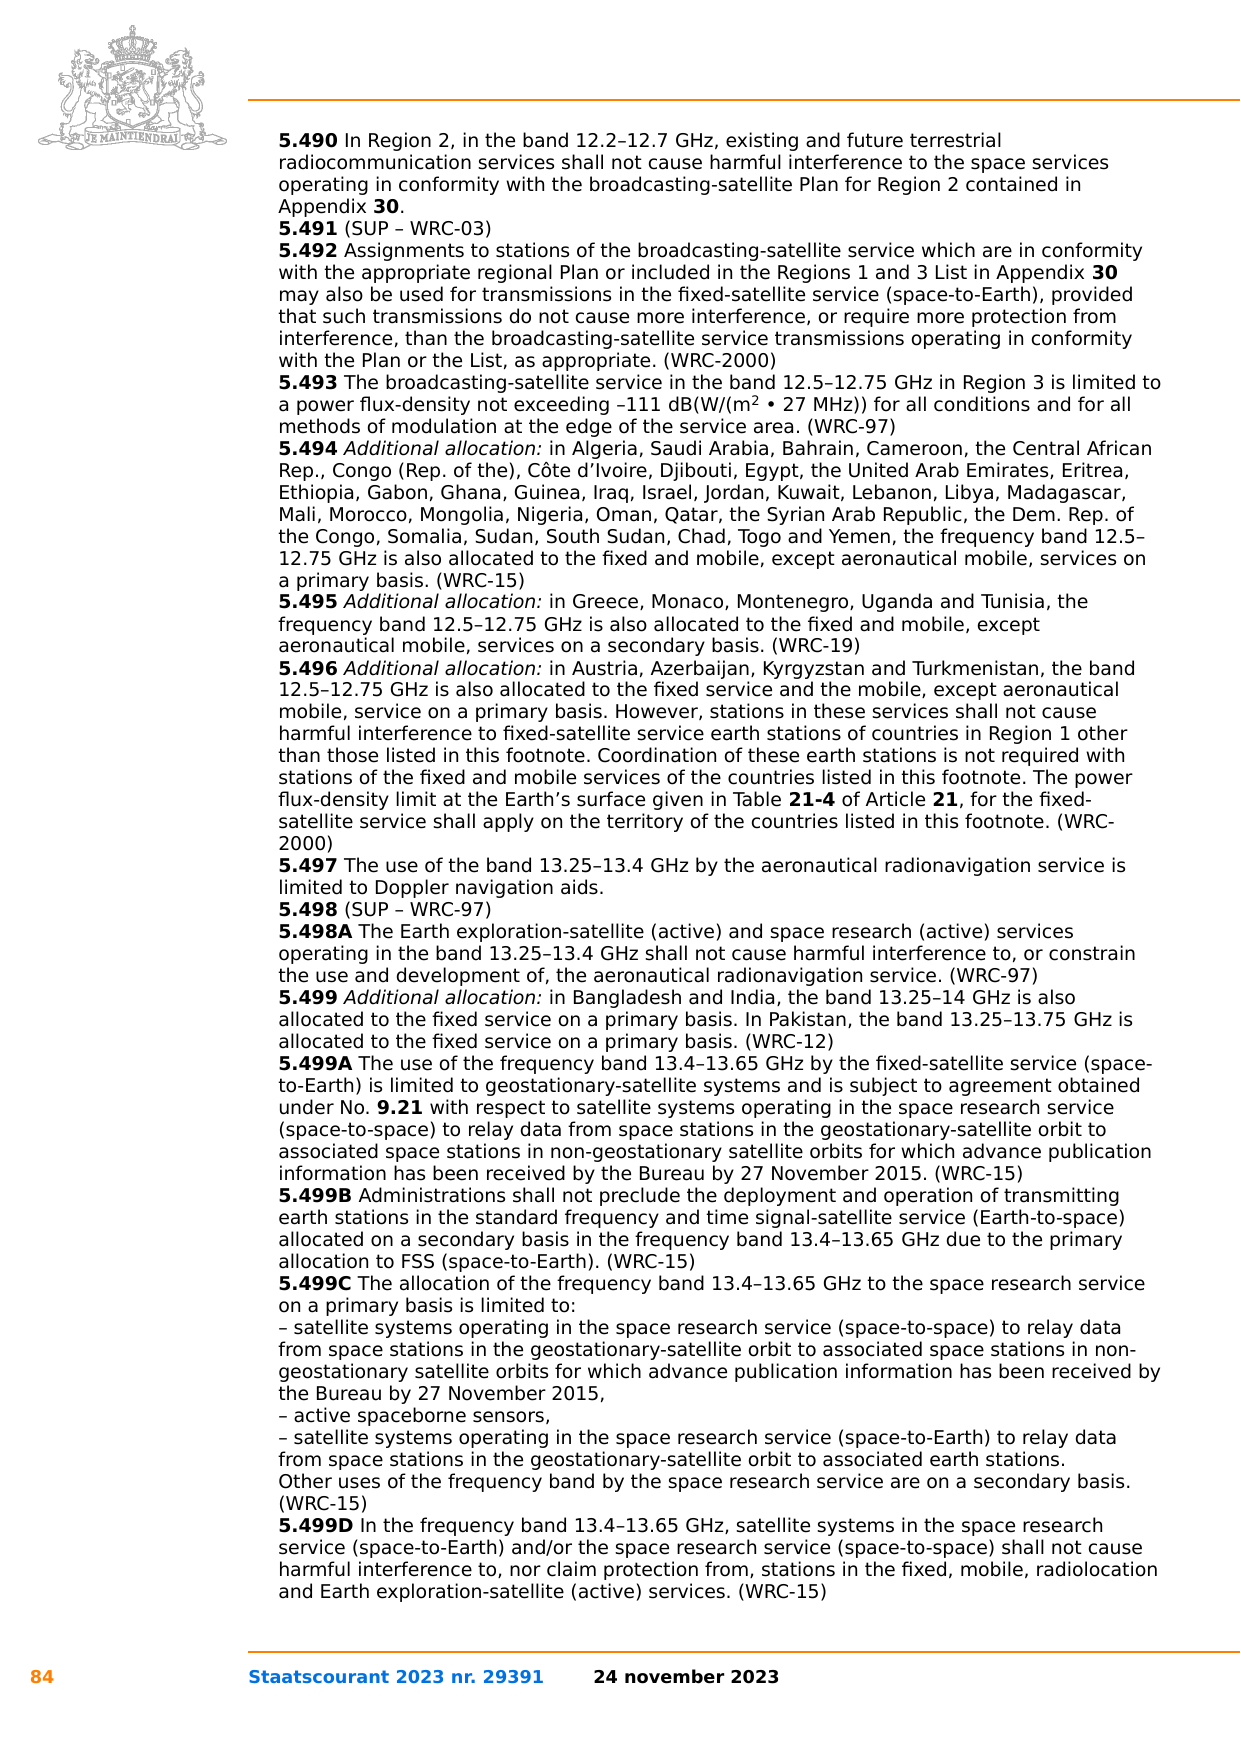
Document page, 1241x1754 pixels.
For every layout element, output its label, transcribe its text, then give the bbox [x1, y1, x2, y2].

text – satellite systems operating in the space research service (space-to-Earth) to relay data from space stations in the geostationary-satellite orbit to associated earth stations. [278, 1427, 1163, 1471]
text 5.496 Additional allocation: in Austria, Azerbaijan, Kyrgyzstan and Turkmenistan, the band 12.5–12.75 GHz is also allocated to the fixed service and the mobile, except aeronautical mobile, service on a primary basis. However, stations in these services shall not cause harmful interference to fixed-satellite service earth stations of countries in Region 1 other than those listed in this footnote. Coordination of these earth stations is not required with stations of the fixed and mobile services of the countries listed in this footnote. The power flux-density limit at the Earth’s surface given in Table 21-4 of Article 21, for the fixed-satellite service shall apply on the territory of the countries listed in this footnote. (WRC-2000) [278, 657, 1163, 855]
text 5.493 The broadcasting-satellite service in the band 12.5–12.75 GHz in Region 3 is limited to a power flux-density not exceeding –111 dB(W/(m2 • 27 MHz)) for all conditions and for all methods of modulation at the edge of the service area. (WRC-97) [278, 372, 1163, 438]
picture [38, 25, 227, 150]
text 5.497 The use of the band 13.25–13.4 GHz by the aeronautical radionavigation service is limited to Doppler navigation aids. [278, 855, 1163, 899]
text 5.498A The Earth exploration-satellite (active) and space research (active) services operating in the band 13.25–13.4 GHz shall not cause harmful interference to, or constrain the use and development of, the aeronautical radionavigation service. (WRC-97) [278, 921, 1163, 987]
text 5.495 Additional allocation: in Greece, Monaco, Montenegro, Uganda and Tunisia, the frequency band 12.5–12.75 GHz is also allocated to the fixed and mobile, except aeronautical mobile, services on a secondary basis. (WRC-19) [278, 591, 1163, 657]
text 5.490 In Region 2, in the band 12.2–12.7 GHz, existing and future terrestrial radiocommunication services shall not cause harmful interference to the space services operating in conformity with the broadcasting-satellite Plan for Region 2 contained in Appendix 30. [278, 130, 1163, 218]
text Other uses of the frequency band by the space research service are on a secondary basis. (WRC-15) [278, 1471, 1163, 1514]
text 5.499C The allocation of the frequency band 13.4–13.65 GHz to the space research service on a primary basis is limited to: [278, 1273, 1163, 1317]
text 5.494 Additional allocation: in Algeria, Saudi Arabia, Bahrain, Cameroon, the Central African Rep., Congo (Rep. of the), Côte d’Ivoire, Djibouti, Egypt, the United Arab Emirates, Eritrea, Ethiopia, Gabon, Ghana, Guinea, Iraq, Israel, Jordan, Kuwait, Lebanon, Libya, Madagascar, Mali, Morocco, Mongolia, Nigeria, Oman, Qatar, the Syrian Arab Republic, the Dem. Rep. of the Congo, Somalia, Sudan, South Sudan, Chad, Togo and Yemen, the frequency band 12.5–12.75 GHz is also allocated to the fixed and mobile, except aeronautical mobile, services on a primary basis. (WRC-15) [278, 438, 1163, 591]
text – satellite systems operating in the space research service (space-to-space) to relay data from space stations in the geostationary-satellite orbit to associated space stations in non-geostationary satellite orbits for which advance publication information has been received by the Bureau by 27 November 2015, [278, 1317, 1163, 1405]
text 5.499A The use of the frequency band 13.4–13.65 GHz by the fixed-satellite service (space-to-Earth) is limited to geostationary-satellite systems and is subject to agreement obtained under No. 9.21 with respect to satellite systems operating in the space research service (space-to-space) to relay data from space stations in the geostationary-satellite orbit to associated space stations in non-geostationary satellite orbits for which advance publication information has been received by the Bureau by 27 November 2015. (WRC-15) [278, 1053, 1163, 1185]
text 5.499B Administrations shall not preclude the deployment and operation of transmitting earth stations in the standard frequency and time signal-satellite service (Earth-to-space) allocated on a secondary basis in the frequency band 13.4–13.65 GHz due to the primary allocation to FSS (space-to-Earth). (WRC-15) [278, 1185, 1163, 1273]
text 5.492 Assignments to stations of the broadcasting-satellite service which are in conformity with the appropriate regional Plan or included in the Regions 1 and 3 List in Appendix 30 may also be used for transmissions in the fixed-satellite service (space-to-Earth), provided that such transmissions do not cause more interference, or require more protection from interference, than the broadcasting-satellite service transmissions operating in conformity with the Plan or the List, as appropriate. (WRC-2000) [278, 240, 1163, 372]
text 5.499 Additional allocation: in Bangladesh and India, the band 13.25–14 GHz is also allocated to the fixed service on a primary basis. In Pakistan, the band 13.25–13.75 GHz is allocated to the fixed service on a primary basis. (WRC-12) [278, 987, 1163, 1053]
text – active spaceborne sensors, [278, 1405, 1163, 1427]
text 5.499D In the frequency band 13.4–13.65 GHz, satellite systems in the space research service (space-to-Earth) and/or the space research service (space-to-space) shall not cause harmful interference to, nor claim protection from, stations in the fixed, mobile, radiolocation and Earth exploration-satellite (active) services. (WRC-15) [278, 1514, 1163, 1602]
text 5.498 (SUP – WRC-97) [278, 899, 1163, 921]
text 5.491 (SUP – WRC-03) [278, 218, 1163, 240]
